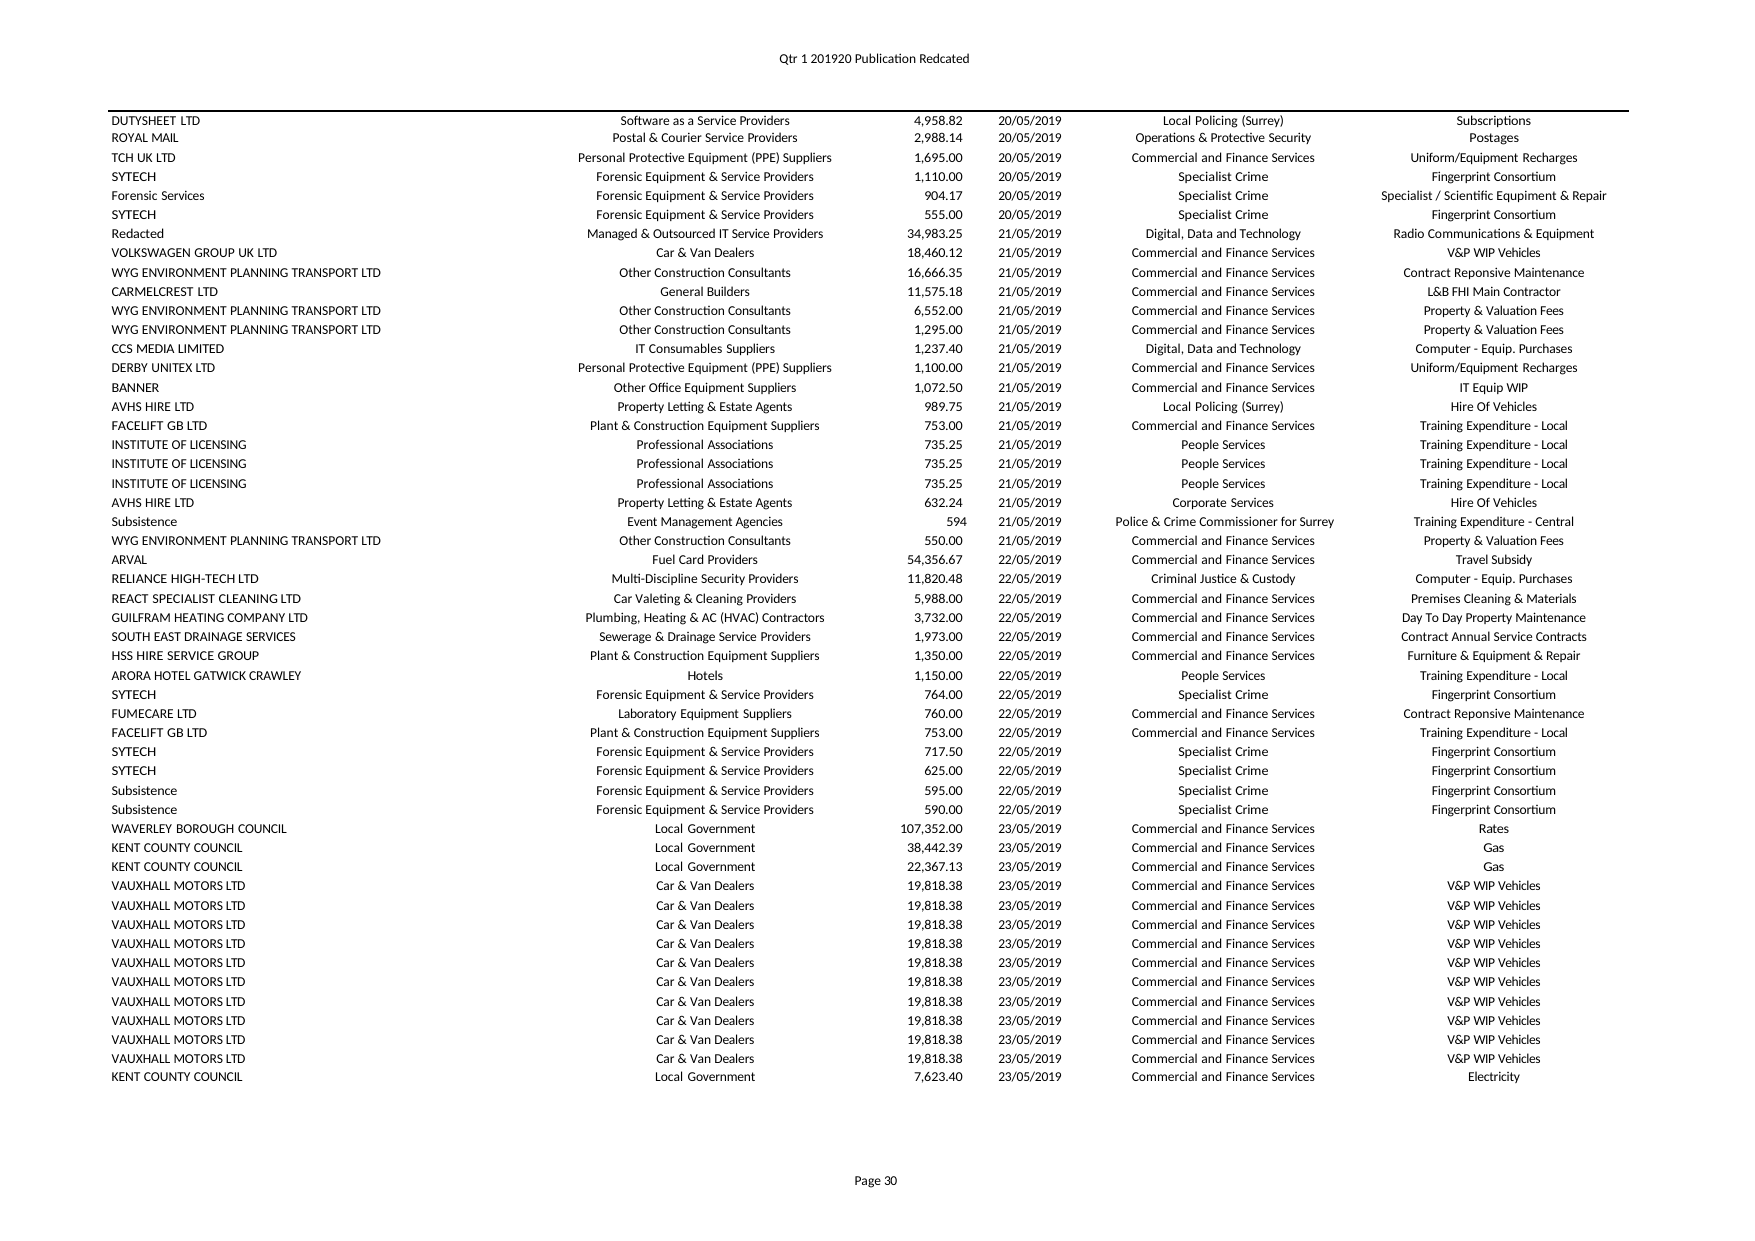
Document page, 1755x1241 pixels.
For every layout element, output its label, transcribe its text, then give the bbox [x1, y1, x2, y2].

table_cell VAUXHALL MOTORS LTD [108, 954, 547, 973]
table_cell 21/05/2019 [969, 378, 1088, 397]
table_cell Uniform/Equipment Recharges [1359, 148, 1629, 167]
table_cell VAUXHALL MOTORS LTD [108, 935, 547, 954]
table_cell 20/05/2019 [969, 112, 1088, 129]
table_cell Commercial and Finance Services [1088, 263, 1359, 282]
table_cell SYTECH [108, 762, 547, 781]
table_cell CCS MEDIA LIMITED [108, 340, 547, 359]
table_cell Professional Associations [548, 455, 860, 474]
table_cell SYTECH [108, 206, 547, 225]
table_cell Fingerprint Consortium [1359, 685, 1629, 704]
table_cell 23/05/2019 [969, 1050, 1088, 1069]
table_cell Training Expenditure - Local [1359, 436, 1629, 455]
table_cell 22/05/2019 [969, 589, 1088, 608]
table_cell 21/05/2019 [969, 340, 1088, 359]
table_cell Plant & Construction Equipment Suppliers [548, 647, 860, 666]
table_cell Commercial and Finance Services [1088, 915, 1359, 934]
table_cell Car & Van Dealers [548, 915, 860, 934]
table_cell 21/05/2019 [969, 436, 1088, 455]
table_cell Event Management Agencies [548, 513, 860, 532]
table_cell 23/05/2019 [969, 915, 1088, 934]
table_cell Commercial and Finance Services [1088, 1069, 1359, 1087]
table_cell IT Consumables Suppliers [548, 340, 860, 359]
table_cell Commercial and Finance Services [1088, 724, 1359, 743]
table_cell Hotels [548, 666, 860, 685]
table_cell Commercial and Finance Services [1088, 244, 1359, 263]
table_cell 11,820.48 [860, 570, 969, 589]
table_cell Car & Van Dealers [548, 877, 860, 896]
table_cell ARVAL [108, 551, 547, 570]
table_cell Other Construction Consultants [548, 302, 860, 321]
table_cell INSTITUTE OF LICENSING [108, 436, 547, 455]
table_cell 22/05/2019 [969, 628, 1088, 647]
table_cell 7,623.40 [860, 1069, 969, 1087]
table_cell 23/05/2019 [969, 973, 1088, 992]
table_cell 20/05/2019 [969, 187, 1088, 206]
table_cell Professional Associations [548, 436, 860, 455]
table_cell 594 [860, 513, 969, 532]
table_cell Redacted [108, 225, 547, 244]
table_cell Travel Subsidy [1359, 551, 1629, 570]
table_cell 22/05/2019 [969, 743, 1088, 762]
table_cell Commercial and Finance Services [1088, 321, 1359, 340]
table_cell 23/05/2019 [969, 896, 1088, 915]
table_cell 21/05/2019 [969, 321, 1088, 340]
table_cell Plumbing, Heating & AC (HVAC) Contractors [548, 609, 860, 628]
table_cell 11,575.18 [860, 283, 969, 302]
table_cell Commercial and Finance Services [1088, 839, 1359, 858]
table_cell Forensic Equipment & Service Providers [548, 800, 860, 819]
table_cell Car & Van Dealers [548, 1031, 860, 1050]
table_cell WYG ENVIRONMENT PLANNING TRANSPORT LTD [108, 321, 547, 340]
table_cell BANNER [108, 378, 547, 397]
table_cell 753.00 [860, 417, 969, 436]
table_cell WAVERLEY BOROUGH COUNCIL [108, 820, 547, 839]
table_cell Operations & Protective Security [1088, 129, 1359, 148]
table_cell Forensic Equipment & Service Providers [548, 168, 860, 187]
table_cell 20/05/2019 [969, 206, 1088, 225]
table_cell GUILFRAM HEATING COMPANY LTD [108, 609, 547, 628]
table_cell RELIANCE HIGH-TECH LTD [108, 570, 547, 589]
table_cell V&P WIP Vehicles [1359, 244, 1629, 263]
table_cell Gas [1359, 839, 1629, 858]
table_cell Forensic Equipment & Service Providers [548, 187, 860, 206]
table_cell L&B FHI Main Contractor [1359, 283, 1629, 302]
table_cell 1,237.40 [860, 340, 969, 359]
table_cell Car & Van Dealers [548, 992, 860, 1011]
table_cell Car & Van Dealers [548, 244, 860, 263]
table_cell Forensic Equipment & Service Providers [548, 762, 860, 781]
table_cell 5,988.00 [860, 589, 969, 608]
table_cell 1,695.00 [860, 148, 969, 167]
table_cell Forensic Equipment & Service Providers [548, 206, 860, 225]
table_cell Premises Cleaning & Materials [1359, 589, 1629, 608]
table_cell Commercial and Finance Services [1088, 283, 1359, 302]
table_cell Plant & Construction Equipment Suppliers [548, 724, 860, 743]
table_cell ARORA HOTEL GATWICK CRAWLEY [108, 666, 547, 685]
table_cell Training Expenditure - Local [1359, 417, 1629, 436]
table_cell 753.00 [860, 724, 969, 743]
table_cell INSTITUTE OF LICENSING [108, 474, 547, 493]
table_cell 20/05/2019 [969, 168, 1088, 187]
table_cell Subsistence [108, 800, 547, 819]
table_cell 19,818.38 [860, 896, 969, 915]
table_cell DERBY UNITEX LTD [108, 359, 547, 378]
table_cell 19,818.38 [860, 1050, 969, 1069]
table_cell 22/05/2019 [969, 551, 1088, 570]
table_cell Specialist Crime [1088, 206, 1359, 225]
table_cell Contract Reponsive Maintenance [1359, 705, 1629, 724]
table_cell 632.24 [860, 494, 969, 513]
table_cell Local Government [548, 820, 860, 839]
table_cell 22/05/2019 [969, 685, 1088, 704]
table_cell Car & Van Dealers [548, 896, 860, 915]
table_cell KENT COUNTY COUNCIL [108, 1069, 547, 1087]
table_cell 20/05/2019 [969, 148, 1088, 167]
table_cell FACELIFT GB LTD [108, 724, 547, 743]
table_cell Car & Van Dealers [548, 1011, 860, 1031]
table_cell Commercial and Finance Services [1088, 877, 1359, 896]
table_cell 21/05/2019 [969, 263, 1088, 282]
table_cell Local Policing (Surrey) [1088, 112, 1359, 129]
table_cell Specialist Crime [1088, 743, 1359, 762]
table_cell Police & Crime Commissioner for Surrey [1088, 513, 1359, 532]
table_cell Fingerprint Consortium [1359, 206, 1629, 225]
table_cell Training Expenditure - Central [1359, 513, 1629, 532]
table_cell 764.00 [860, 685, 969, 704]
table_cell Property Letting & Estate Agents [548, 398, 860, 417]
table_cell Corporate Services [1088, 494, 1359, 513]
table_cell 1,973.00 [860, 628, 969, 647]
table_cell 989.75 [860, 398, 969, 417]
table_cell People Services [1088, 436, 1359, 455]
table_cell Rates [1359, 820, 1629, 839]
table_cell Commercial and Finance Services [1088, 858, 1359, 877]
table_cell 21/05/2019 [969, 417, 1088, 436]
table_cell VAUXHALL MOTORS LTD [108, 973, 547, 992]
table_cell Postal & Courier Service Providers [548, 129, 860, 148]
table_cell 20/05/2019 [969, 129, 1088, 148]
table_cell V&P WIP Vehicles [1359, 896, 1629, 915]
table_cell V&P WIP Vehicles [1359, 1050, 1629, 1069]
table_cell Contract Reponsive Maintenance [1359, 263, 1629, 282]
table_cell Computer - Equip. Purchases [1359, 570, 1629, 589]
table_cell Commercial and Finance Services [1088, 359, 1359, 378]
table_cell Local Government [548, 858, 860, 877]
table_cell 107,352.00 [860, 820, 969, 839]
table_cell 717.50 [860, 743, 969, 762]
table_cell 23/05/2019 [969, 935, 1088, 954]
table_cell SYTECH [108, 743, 547, 762]
table_cell Subsistence [108, 513, 547, 532]
table_cell 22/05/2019 [969, 781, 1088, 800]
table_cell VAUXHALL MOTORS LTD [108, 896, 547, 915]
table_cell Computer - Equip. Purchases [1359, 340, 1629, 359]
table_cell Uniform/Equipment Recharges [1359, 359, 1629, 378]
table_cell Commercial and Finance Services [1088, 992, 1359, 1011]
table_cell Specialist Crime [1088, 762, 1359, 781]
table_cell People Services [1088, 666, 1359, 685]
table_cell 760.00 [860, 705, 969, 724]
table_cell 23/05/2019 [969, 1069, 1088, 1087]
table_cell CARMELCREST LTD [108, 283, 547, 302]
table_cell Commercial and Finance Services [1088, 551, 1359, 570]
table_cell Subsistence [108, 781, 547, 800]
table_cell 22/05/2019 [969, 609, 1088, 628]
table_cell Property & Valuation Fees [1359, 532, 1629, 551]
table_cell 735.25 [860, 474, 969, 493]
table_cell Fuel Card Providers [548, 551, 860, 570]
table_cell 21/05/2019 [969, 532, 1088, 551]
table_cell 21/05/2019 [969, 244, 1088, 263]
table_cell AVHS HIRE LTD [108, 494, 547, 513]
table_cell Other Office Equipment Suppliers [548, 378, 860, 397]
table_cell Criminal Justice & Custody [1088, 570, 1359, 589]
table_cell 19,818.38 [860, 877, 969, 896]
table_cell Managed & Outsourced IT Service Providers [548, 225, 860, 244]
table_cell Commercial and Finance Services [1088, 417, 1359, 436]
table_cell 735.25 [860, 436, 969, 455]
table_cell HSS HIRE SERVICE GROUP [108, 647, 547, 666]
table_cell 6,552.00 [860, 302, 969, 321]
table_cell ROYAL MAIL [108, 129, 547, 148]
table_cell Radio Communications & Equipment [1359, 225, 1629, 244]
table_cell V&P WIP Vehicles [1359, 915, 1629, 934]
table_cell Plant & Construction Equipment Suppliers [548, 417, 860, 436]
table_cell 904.17 [860, 187, 969, 206]
table_cell Commercial and Finance Services [1088, 302, 1359, 321]
table_cell 22,367.13 [860, 858, 969, 877]
table_cell Other Construction Consultants [548, 263, 860, 282]
table_cell Forensic Equipment & Service Providers [548, 743, 860, 762]
table_cell Digital, Data and Technology [1088, 225, 1359, 244]
table_cell Day To Day Property Maintenance [1359, 609, 1629, 628]
table_cell 23/05/2019 [969, 839, 1088, 858]
table_cell Other Construction Consultants [548, 532, 860, 551]
table_cell 735.25 [860, 455, 969, 474]
table_cell Car & Van Dealers [548, 954, 860, 973]
table_cell 22/05/2019 [969, 647, 1088, 666]
table_cell 16,666.35 [860, 263, 969, 282]
table_cell 22/05/2019 [969, 724, 1088, 743]
table_cell INSTITUTE OF LICENSING [108, 455, 547, 474]
table_cell Commercial and Finance Services [1088, 705, 1359, 724]
table_cell Commercial and Finance Services [1088, 647, 1359, 666]
table_cell SOUTH EAST DRAINAGE SERVICES [108, 628, 547, 647]
table_cell Commercial and Finance Services [1088, 628, 1359, 647]
table_cell 23/05/2019 [969, 1031, 1088, 1050]
table_cell Local Government [548, 839, 860, 858]
table_cell IT Equip WIP [1359, 378, 1629, 397]
table_cell Multi-Discipline Security Providers [548, 570, 860, 589]
table_cell VAUXHALL MOTORS LTD [108, 877, 547, 896]
table_cell People Services [1088, 474, 1359, 493]
table_cell 22/05/2019 [969, 666, 1088, 685]
table_cell 19,818.38 [860, 915, 969, 934]
table_cell WYG ENVIRONMENT PLANNING TRANSPORT LTD [108, 532, 547, 551]
table_cell V&P WIP Vehicles [1359, 992, 1629, 1011]
table_cell Commercial and Finance Services [1088, 1031, 1359, 1050]
table_cell 19,818.38 [860, 973, 969, 992]
table_cell Car & Van Dealers [548, 1050, 860, 1069]
table_cell Specialist Crime [1088, 168, 1359, 187]
table_cell People Services [1088, 455, 1359, 474]
table_cell FACELIFT GB LTD [108, 417, 547, 436]
table_cell VAUXHALL MOTORS LTD [108, 1011, 547, 1031]
table_cell V&P WIP Vehicles [1359, 1031, 1629, 1050]
table_cell Gas [1359, 858, 1629, 877]
table_cell KENT COUNTY COUNCIL [108, 839, 547, 858]
table_cell Specialist Crime [1088, 800, 1359, 819]
table_cell Property & Valuation Fees [1359, 302, 1629, 321]
table_cell 21/05/2019 [969, 494, 1088, 513]
table_cell Commercial and Finance Services [1088, 378, 1359, 397]
table_cell 3,732.00 [860, 609, 969, 628]
table_cell V&P WIP Vehicles [1359, 935, 1629, 954]
table_cell 590.00 [860, 800, 969, 819]
table_cell Personal Protective Equipment (PPE) Suppliers [548, 148, 860, 167]
table_cell Training Expenditure - Local [1359, 455, 1629, 474]
table_cell Fingerprint Consortium [1359, 781, 1629, 800]
table_cell V&P WIP Vehicles [1359, 973, 1629, 992]
table_cell Training Expenditure - Local [1359, 474, 1629, 493]
table_cell 21/05/2019 [969, 359, 1088, 378]
table_cell FUMECARE LTD [108, 705, 547, 724]
table_cell Software as a Service Providers [548, 112, 860, 129]
table_cell 625.00 [860, 762, 969, 781]
table_cell DUTYSHEET LTD [108, 112, 547, 129]
table_cell 19,818.38 [860, 954, 969, 973]
table_cell SYTECH [108, 168, 547, 187]
table_cell VAUXHALL MOTORS LTD [108, 1031, 547, 1050]
table_cell Commercial and Finance Services [1088, 1011, 1359, 1031]
table_cell Commercial and Finance Services [1088, 532, 1359, 551]
table_cell 555.00 [860, 206, 969, 225]
table_cell 21/05/2019 [969, 474, 1088, 493]
table_cell 22/05/2019 [969, 762, 1088, 781]
table_cell Specialist Crime [1088, 781, 1359, 800]
table_cell Subscriptions [1359, 112, 1629, 129]
table_cell Training Expenditure - Local [1359, 666, 1629, 685]
table_cell Commercial and Finance Services [1088, 935, 1359, 954]
table_cell REACT SPECIALIST CLEANING LTD [108, 589, 547, 608]
table_cell TCH UK LTD [108, 148, 547, 167]
table_cell Local Policing (Surrey) [1088, 398, 1359, 417]
table_cell VAUXHALL MOTORS LTD [108, 915, 547, 934]
table_cell 22/05/2019 [969, 705, 1088, 724]
table_cell 21/05/2019 [969, 398, 1088, 417]
table_cell 1,100.00 [860, 359, 969, 378]
table_cell 1,295.00 [860, 321, 969, 340]
table_cell 19,818.38 [860, 935, 969, 954]
table_cell VOLKSWAGEN GROUP UK LTD [108, 244, 547, 263]
table_cell SYTECH [108, 685, 547, 704]
table_cell AVHS HIRE LTD [108, 398, 547, 417]
table_cell 23/05/2019 [969, 992, 1088, 1011]
table_cell Specialist / Scientific Equpiment & Repair [1359, 187, 1629, 206]
table_cell 21/05/2019 [969, 283, 1088, 302]
table_cell 1,150.00 [860, 666, 969, 685]
table_cell 1,350.00 [860, 647, 969, 666]
table_cell Forensic Equipment & Service Providers [548, 781, 860, 800]
table_cell 2,988.14 [860, 129, 969, 148]
table_cell 22/05/2019 [969, 800, 1088, 819]
table_cell 23/05/2019 [969, 858, 1088, 877]
table_cell 18,460.12 [860, 244, 969, 263]
table_cell Commercial and Finance Services [1088, 954, 1359, 973]
table_cell 54,356.67 [860, 551, 969, 570]
table_cell Commercial and Finance Services [1088, 148, 1359, 167]
table_cell 1,110.00 [860, 168, 969, 187]
table_cell 19,818.38 [860, 992, 969, 1011]
table_cell V&P WIP Vehicles [1359, 954, 1629, 973]
table_cell V&P WIP Vehicles [1359, 1011, 1629, 1031]
table_cell Specialist Crime [1088, 685, 1359, 704]
table_cell Sewerage & Drainage Service Providers [548, 628, 860, 647]
table_cell Other Construction Consultants [548, 321, 860, 340]
table_cell 21/05/2019 [969, 513, 1088, 532]
table_cell Car Valeting & Cleaning Providers [548, 589, 860, 608]
table_cell 21/05/2019 [969, 302, 1088, 321]
table_cell Hire Of Vehicles [1359, 494, 1629, 513]
table_cell 21/05/2019 [969, 455, 1088, 474]
table_cell 4,958.82 [860, 112, 969, 129]
table_cell Specialist Crime [1088, 187, 1359, 206]
table_cell Forensic Equipment & Service Providers [548, 685, 860, 704]
table_cell Hire Of Vehicles [1359, 398, 1629, 417]
table_cell 23/05/2019 [969, 877, 1088, 896]
table_cell VAUXHALL MOTORS LTD [108, 1050, 547, 1069]
table_cell Furniture & Equipment & Repair [1359, 647, 1629, 666]
table_cell 19,818.38 [860, 1011, 969, 1031]
table_cell WYG ENVIRONMENT PLANNING TRANSPORT LTD [108, 263, 547, 282]
table_cell Postages [1359, 129, 1629, 148]
table_cell VAUXHALL MOTORS LTD [108, 992, 547, 1011]
table_cell Local Government [548, 1069, 860, 1087]
table_cell 19,818.38 [860, 1031, 969, 1050]
table_cell Digital, Data and Technology [1088, 340, 1359, 359]
table_cell 1,072.50 [860, 378, 969, 397]
table_cell Commercial and Finance Services [1088, 589, 1359, 608]
table_cell Commercial and Finance Services [1088, 609, 1359, 628]
table_cell Commercial and Finance Services [1088, 1050, 1359, 1069]
table_cell Fingerprint Consortium [1359, 800, 1629, 819]
table_cell Commercial and Finance Services [1088, 896, 1359, 915]
table_cell Commercial and Finance Services [1088, 820, 1359, 839]
table_cell Forensic Services [108, 187, 547, 206]
table_cell Property Letting & Estate Agents [548, 494, 860, 513]
table_cell 34,983.25 [860, 225, 969, 244]
table_cell 22/05/2019 [969, 570, 1088, 589]
table_cell Commercial and Finance Services [1088, 973, 1359, 992]
table_cell 550.00 [860, 532, 969, 551]
table_cell Car & Van Dealers [548, 935, 860, 954]
table_cell Training Expenditure - Local [1359, 724, 1629, 743]
table_cell 23/05/2019 [969, 954, 1088, 973]
table_cell Professional Associations [548, 474, 860, 493]
table_cell 23/05/2019 [969, 1011, 1088, 1031]
table_cell WYG ENVIRONMENT PLANNING TRANSPORT LTD [108, 302, 547, 321]
table_cell 38,442.39 [860, 839, 969, 858]
table_cell 23/05/2019 [969, 820, 1088, 839]
table_cell Laboratory Equipment Suppliers [548, 705, 860, 724]
table_cell Car & Van Dealers [548, 973, 860, 992]
table_cell Personal Protective Equipment (PPE) Suppliers [548, 359, 860, 378]
table_cell Fingerprint Consortium [1359, 168, 1629, 187]
table_cell Contract Annual Service Contracts [1359, 628, 1629, 647]
table_cell Electricity [1359, 1069, 1629, 1087]
table_cell Fingerprint Consortium [1359, 762, 1629, 781]
table_cell KENT COUNTY COUNCIL [108, 858, 547, 877]
table_cell Fingerprint Consortium [1359, 743, 1629, 762]
table_cell 595.00 [860, 781, 969, 800]
table_cell 21/05/2019 [969, 225, 1088, 244]
table_cell General Builders [548, 283, 860, 302]
table_cell Property & Valuation Fees [1359, 321, 1629, 340]
table_cell V&P WIP Vehicles [1359, 877, 1629, 896]
